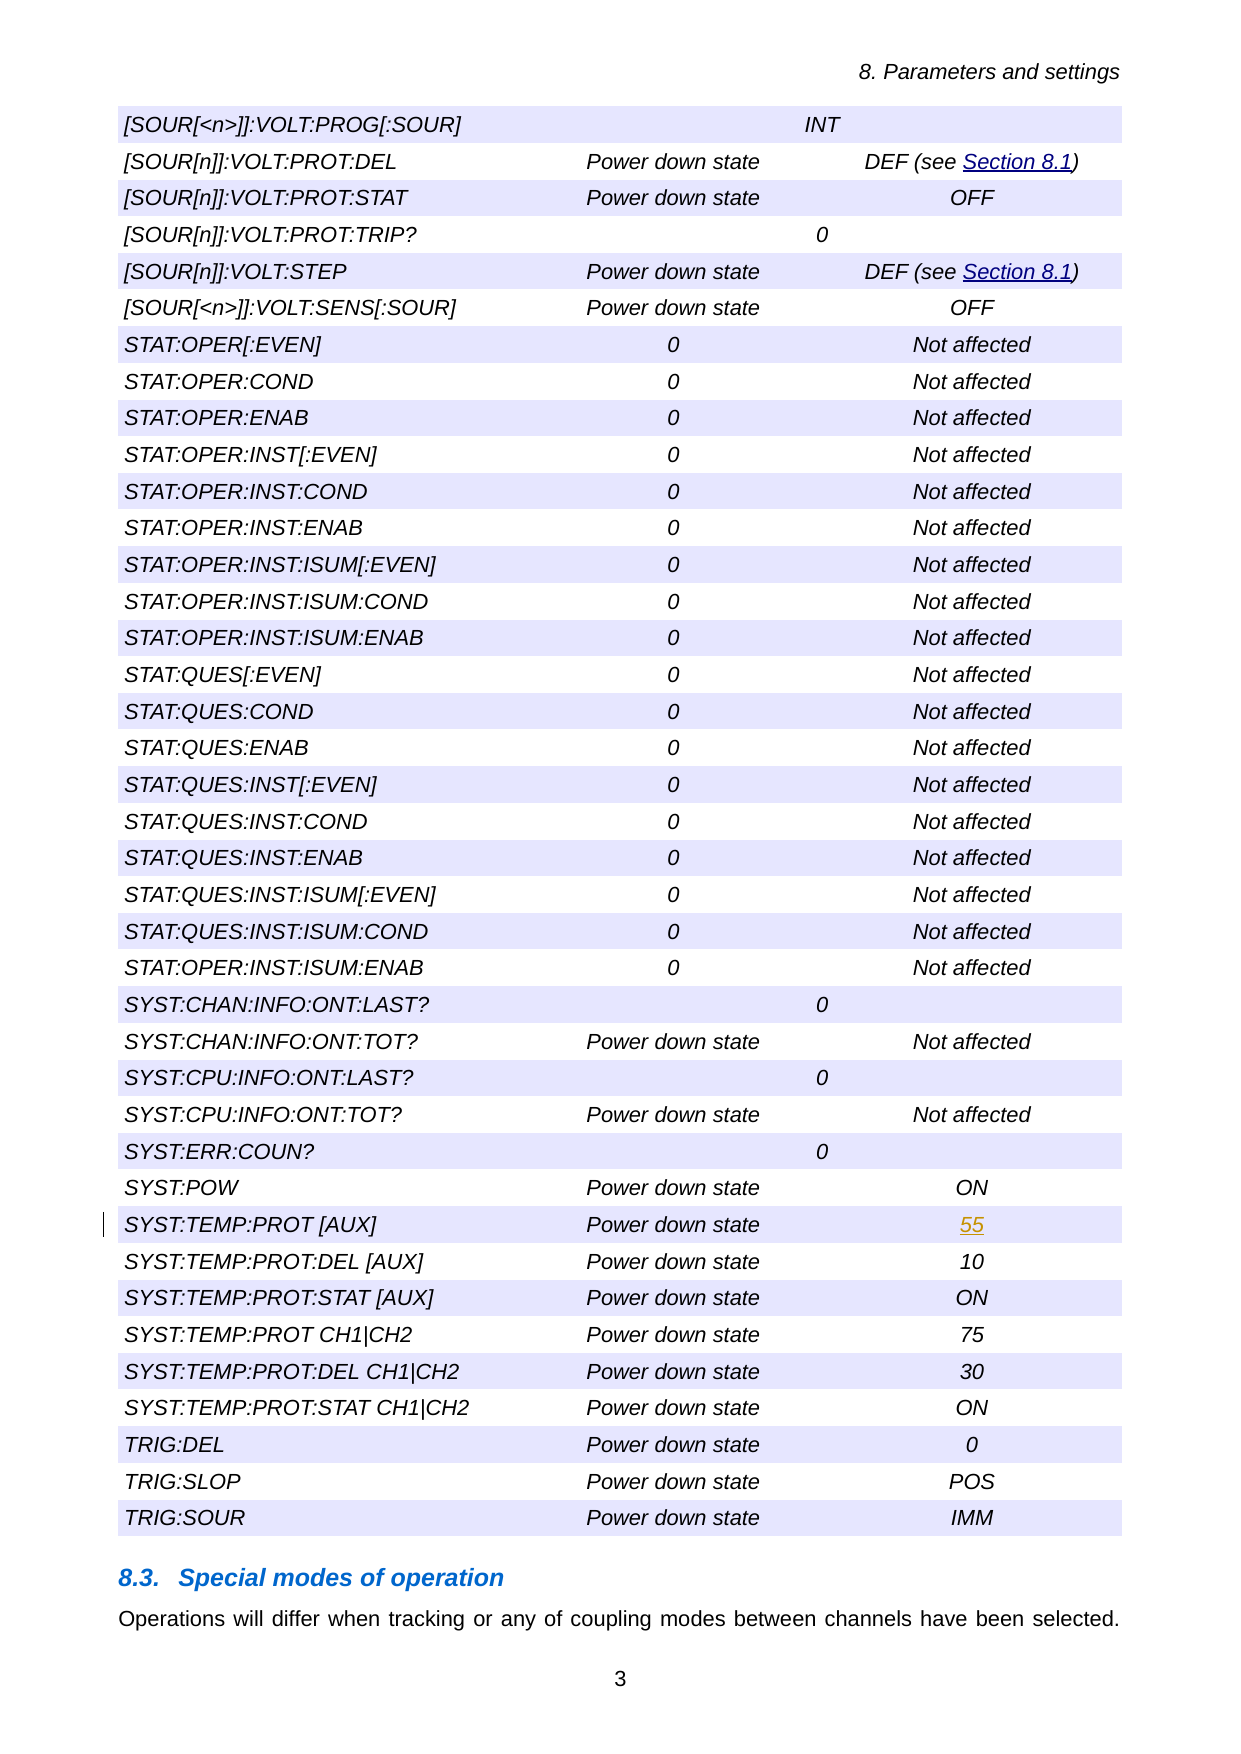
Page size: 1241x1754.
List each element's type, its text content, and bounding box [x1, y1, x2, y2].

table_cell STAT:OPER:INST[:EVEN] [118, 436, 524, 473]
table_cell Not affected [824, 766, 1122, 803]
table_cell Not affected [824, 326, 1122, 363]
table_cell Not affected [824, 510, 1122, 546]
table_cell 55 [824, 1206, 1122, 1243]
table_cell Not affected [824, 400, 1122, 436]
table_cell Not affected [824, 803, 1122, 839]
table_cell Not affected [824, 693, 1122, 729]
table_cell Not affected [824, 840, 1122, 876]
table_cell 0 [824, 1426, 1122, 1463]
table_cell IMM [824, 1500, 1122, 1536]
table_cell ON [824, 1390, 1122, 1426]
table_cell [SOUR[<n>]]:VOLT:SENS[:SOUR] [118, 290, 524, 326]
table_cell Not affected [824, 473, 1122, 509]
table_cell Not affected [824, 1096, 1122, 1133]
table_cell Not affected [824, 656, 1122, 693]
table_cell ON [824, 1280, 1122, 1316]
table_cell Not affected [824, 620, 1122, 656]
table_cell Not affected [824, 876, 1122, 913]
table_cell STAT:OPER:COND [118, 363, 524, 399]
table_cell 0 [524, 986, 1122, 1023]
table_cell Power down state [524, 1170, 824, 1206]
table_cell Not affected [824, 1023, 1122, 1059]
table_cell [SOUR[n]]:VOLT:PROT:TRIP? [118, 216, 524, 253]
table_cell [SOUR[n]]:VOLT:PROT:STAT [118, 180, 524, 216]
table_cell 0 [524, 730, 824, 766]
table_cell Power down state [524, 1463, 824, 1499]
table_cell 10 [824, 1243, 1122, 1279]
table_cell Not affected [824, 546, 1122, 583]
table_cell 0 [524, 950, 824, 986]
table_cell STAT:OPER:INST:ENAB [118, 510, 524, 546]
table_cell 0 [524, 803, 824, 839]
table_cell STAT:QUES[:EVEN] [118, 656, 524, 693]
table_cell 0 [524, 546, 824, 583]
table_cell Not affected [824, 913, 1122, 949]
table_cell STAT:OPER:INST:ISUM:COND [118, 583, 524, 619]
table_cell SYST:TEMP:PROT:STAT [AUX] [118, 1280, 524, 1316]
table_cell SYST:TEMP:PROT CH1|CH2 [118, 1316, 524, 1353]
table_cell 0 [524, 656, 824, 693]
table_cell INT [524, 106, 1122, 143]
table_cell STAT:OPER:INST:ISUM:ENAB [118, 950, 524, 986]
table_cell SYST:ERR:COUN? [118, 1133, 524, 1169]
table_cell Not affected [824, 950, 1122, 986]
table_cell STAT:QUES:COND [118, 693, 524, 729]
table_cell Power down state [524, 1316, 824, 1353]
table_cell Power down state [524, 1280, 824, 1316]
table_cell STAT:OPER:ENAB [118, 400, 524, 436]
table_cell Power down state [524, 1023, 824, 1059]
table_cell 0 [524, 473, 824, 509]
table_cell STAT:OPER:INST:ISUM[:EVEN] [118, 546, 524, 583]
table_cell 0 [524, 1133, 1122, 1169]
table_cell STAT:QUES:INST[:EVEN] [118, 766, 524, 803]
table_cell ON [824, 1170, 1122, 1206]
table_cell 75 [824, 1316, 1122, 1353]
table_cell Power down state [524, 180, 824, 216]
table_cell Not affected [824, 583, 1122, 619]
table_cell [SOUR[<n>]]:VOLT:PROG[:SOUR] [118, 106, 524, 143]
table_cell Power down state [524, 1500, 824, 1536]
table_cell 0 [524, 693, 824, 729]
table_cell Power down state [524, 1426, 824, 1463]
table_cell 0 [524, 1060, 1122, 1096]
table_cell SYST:POW [118, 1170, 524, 1206]
table_cell TRIG:SOUR [118, 1500, 524, 1536]
table_cell SYST:CPU:INFO:ONT:LAST? [118, 1060, 524, 1096]
subtitle Special modes of operation [118, 1563, 1122, 1592]
table_cell Power down state [524, 1096, 824, 1133]
table_cell POS [824, 1463, 1122, 1499]
table_cell DEF (see Section 8.1) [824, 253, 1122, 289]
table_cell Power down state [524, 1390, 824, 1426]
table_cell SYST:CPU:INFO:ONT:TOT? [118, 1096, 524, 1133]
table_cell SYST:TEMP:PROT:STAT CH1|CH2 [118, 1390, 524, 1426]
table_cell Power down state [524, 143, 824, 179]
table_cell 0 [524, 913, 824, 949]
table_cell STAT:OPER:INST:COND [118, 473, 524, 509]
table_cell 0 [524, 363, 824, 399]
table_cell 0 [524, 840, 824, 876]
table_cell 0 [524, 766, 824, 803]
table_cell 0 [524, 326, 824, 363]
table_cell 0 [524, 216, 1122, 253]
table_cell Not affected [824, 363, 1122, 399]
table_cell Power down state [524, 1206, 824, 1243]
table_cell 30 [824, 1353, 1122, 1389]
table_cell 0 [524, 400, 824, 436]
table_cell SYST:TEMP:PROT [AUX] [118, 1206, 524, 1243]
table_cell 0 [524, 620, 824, 656]
table_cell 0 [524, 510, 824, 546]
table_cell STAT:OPER:INST:ISUM:ENAB [118, 620, 524, 656]
table_cell 0 [524, 436, 824, 473]
table_cell 0 [524, 583, 824, 619]
table_cell STAT:QUES:INST:ENAB [118, 840, 524, 876]
table_cell Power down state [524, 253, 824, 289]
table_cell Not affected [824, 436, 1122, 473]
table_cell STAT:QUES:INST:ISUM[:EVEN] [118, 876, 524, 913]
table_cell TRIG:DEL [118, 1426, 524, 1463]
table_cell Not affected [824, 730, 1122, 766]
table_cell Power down state [524, 1353, 824, 1389]
table_cell [SOUR[n]]:VOLT:PROT:DEL [118, 143, 524, 179]
table_cell Power down state [524, 290, 824, 326]
table_cell SYST:TEMP:PROT:DEL CH1|CH2 [118, 1353, 524, 1389]
table_cell TRIG:SLOP [118, 1463, 524, 1499]
table_cell 0 [524, 876, 824, 913]
table_cell DEF (see Section 8.1) [824, 143, 1122, 179]
table_cell STAT:QUES:INST:COND [118, 803, 524, 839]
table_cell [SOUR[n]]:VOLT:STEP [118, 253, 524, 289]
text Operations will differ when tracking or any of coupling modes between channels have been selected. [118, 1606, 1122, 1632]
table_cell SYST:CHAN:INFO:ONT:LAST? [118, 986, 524, 1023]
table_cell STAT:QUES:INST:ISUM:COND [118, 913, 524, 949]
table_cell OFF [824, 290, 1122, 326]
table_cell STAT:OPER[:EVEN] [118, 326, 524, 363]
table_cell SYST:TEMP:PROT:DEL [AUX] [118, 1243, 524, 1279]
table_cell SYST:CHAN:INFO:ONT:TOT? [118, 1023, 524, 1059]
table_cell STAT:QUES:ENAB [118, 730, 524, 766]
table_cell OFF [824, 180, 1122, 216]
table_cell Power down state [524, 1243, 824, 1279]
